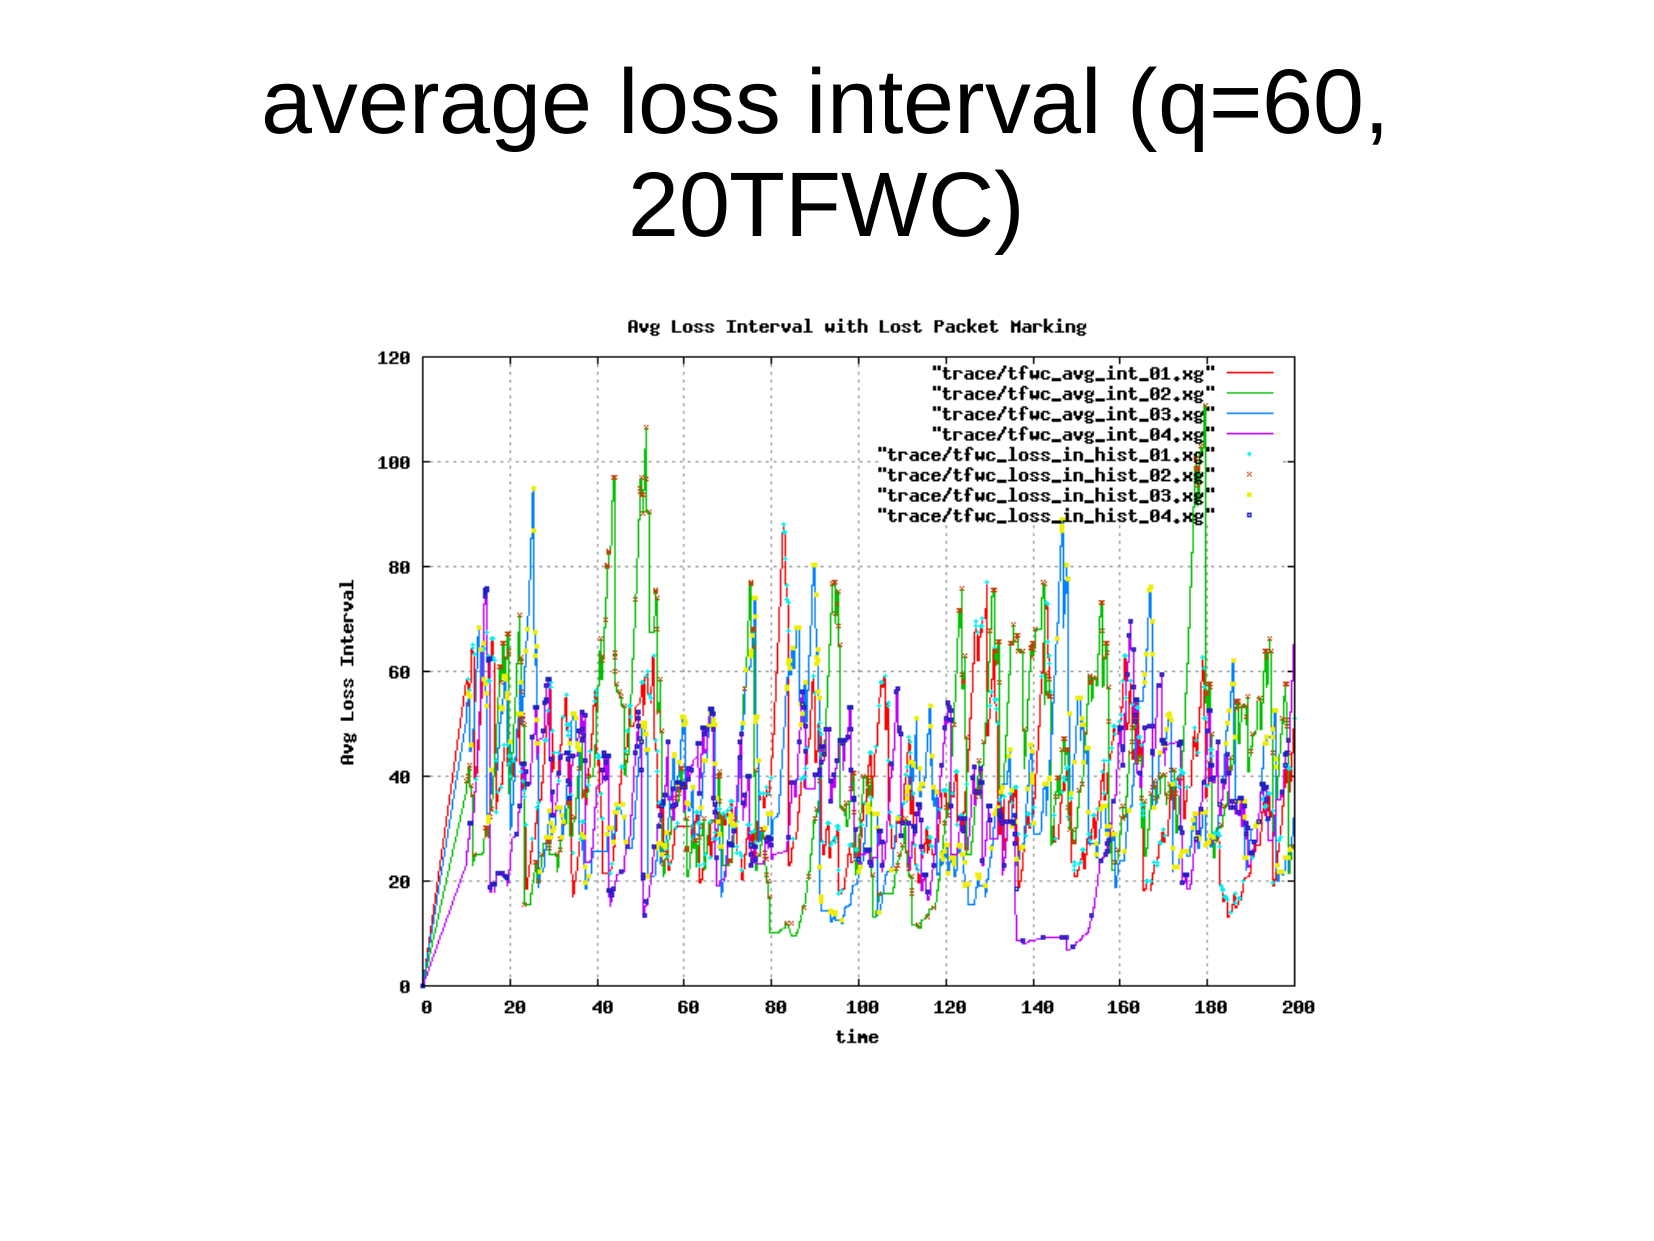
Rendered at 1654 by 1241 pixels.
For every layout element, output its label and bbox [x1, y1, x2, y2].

picture [327, 297, 1327, 1048]
